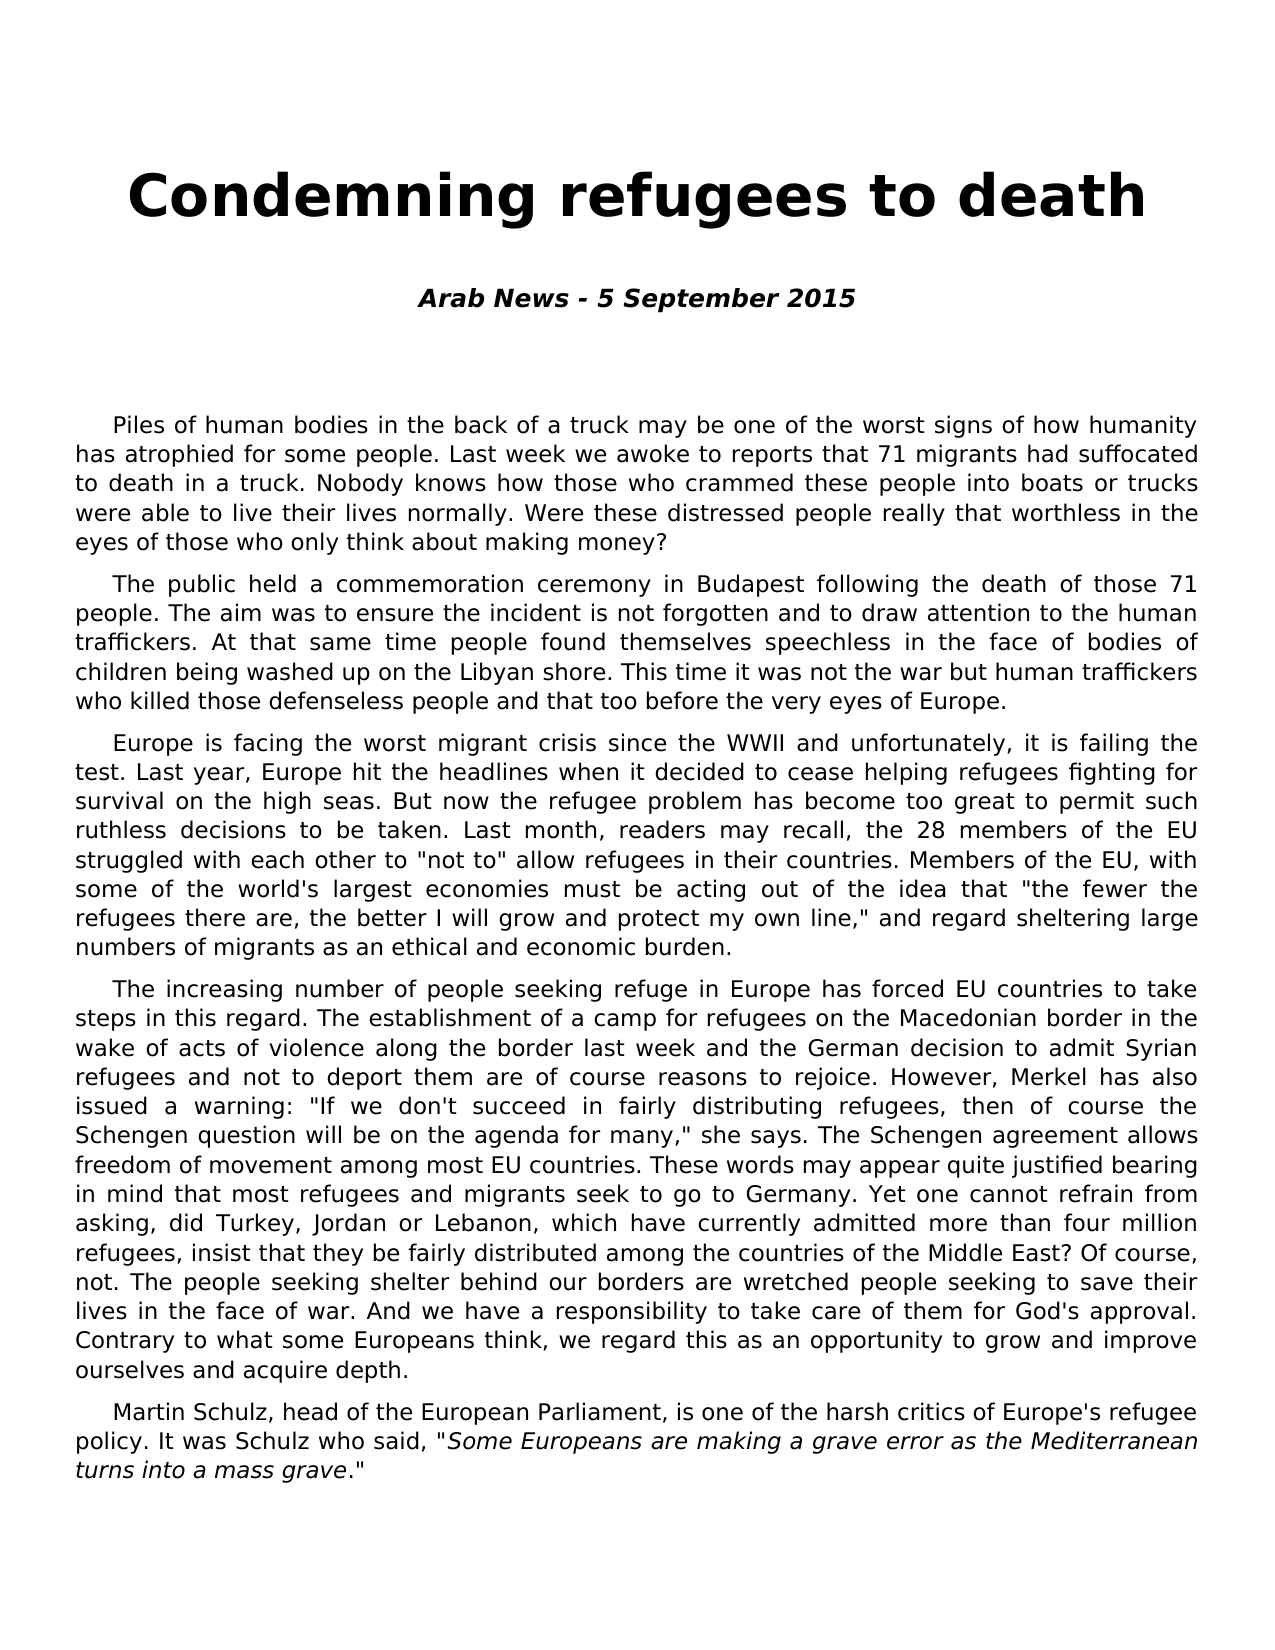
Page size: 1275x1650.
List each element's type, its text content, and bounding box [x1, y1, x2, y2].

text Europe is facing the worst migrant crisis since the WWII and unfortunately, it is failing the test. Last year, Europe hit the headlines when it decided to cease helping refugees fighting for survival on the high seas. But now the refugee problem has become too great to permit such ruthless decisions to be taken. Last month, readers may recall, the 28 members of the EU struggled with each other to "not to" allow refugees in their countries. Members of the EU, with some of the world's largest economies must be acting out of the idea that "the fewer the refugees there are, the better I will grow and protect my own line," and regard sheltering large numbers of migrants as an ethical and economic burden. [75, 730, 1200, 961]
text Arab News - 5 September 2015 [75, 285, 1200, 314]
text Martin Schulz, head of the European Parliament, is one of the harsh critics of Europe's refugee policy. It was Schulz who said, "Some Europeans are making a grave error as the Mediterranean turns into a mass grave." [75, 1399, 1200, 1484]
subtitle Condemning refugees to death [75, 162, 1200, 230]
text The public held a commemoration ceremony in Budapest following the death of those 71 people. The aim was to ensure the incident is not forgotten and to draw attention to the human traffickers. At that same time people found themselves speechless in the face of bodies of children being washed up on the Libyan shore. This time it was not the war but human traffickers who killed those defenseless people and that too before the very eyes of Europe. [75, 571, 1200, 714]
text The increasing number of people seeking refuge in Europe has forced EU countries to take steps in this regard. The establishment of a camp for refugees on the Macedonian border in the wake of acts of violence along the border last week and the German decision to admit Syrian refugees and not to deport them are of course reasons to rejoice. However, Merkel has also issued a warning: "If we don't succeed in fairly distributing refugees, then of course the Schengen question will be on the agenda for many," she says. The Schengen agreement allows freedom of movement among most EU countries. These words may appear quite justified bearing in mind that most refugees and migrants seek to go to Germany. Yet one cannot refrain from asking, did Turkey, Jordan or Lebanon, which have currently admitted more than four million refugees, insist that they be fairly distributed among the countries of the Middle East? Of course, not. The people seeking shelter behind our borders are wretched people seeking to save their lives in the face of war. And we have a responsibility to take care of them for God's approval. Contrary to what some Europeans think, we regard this as an opportunity to grow and improve ourselves and acquire depth. [75, 976, 1200, 1383]
text Piles of human bodies in the back of a truck may be one of the worst signs of how humanity has atrophied for some people. Last week we awoke to reports that 71 migrants had suffocated to death in a truck. Nobody knows how those who crammed these people into boats or trucks were able to live their lives normally. Were these distressed people really that worthless in the eyes of those who only think about making money? [75, 412, 1200, 556]
